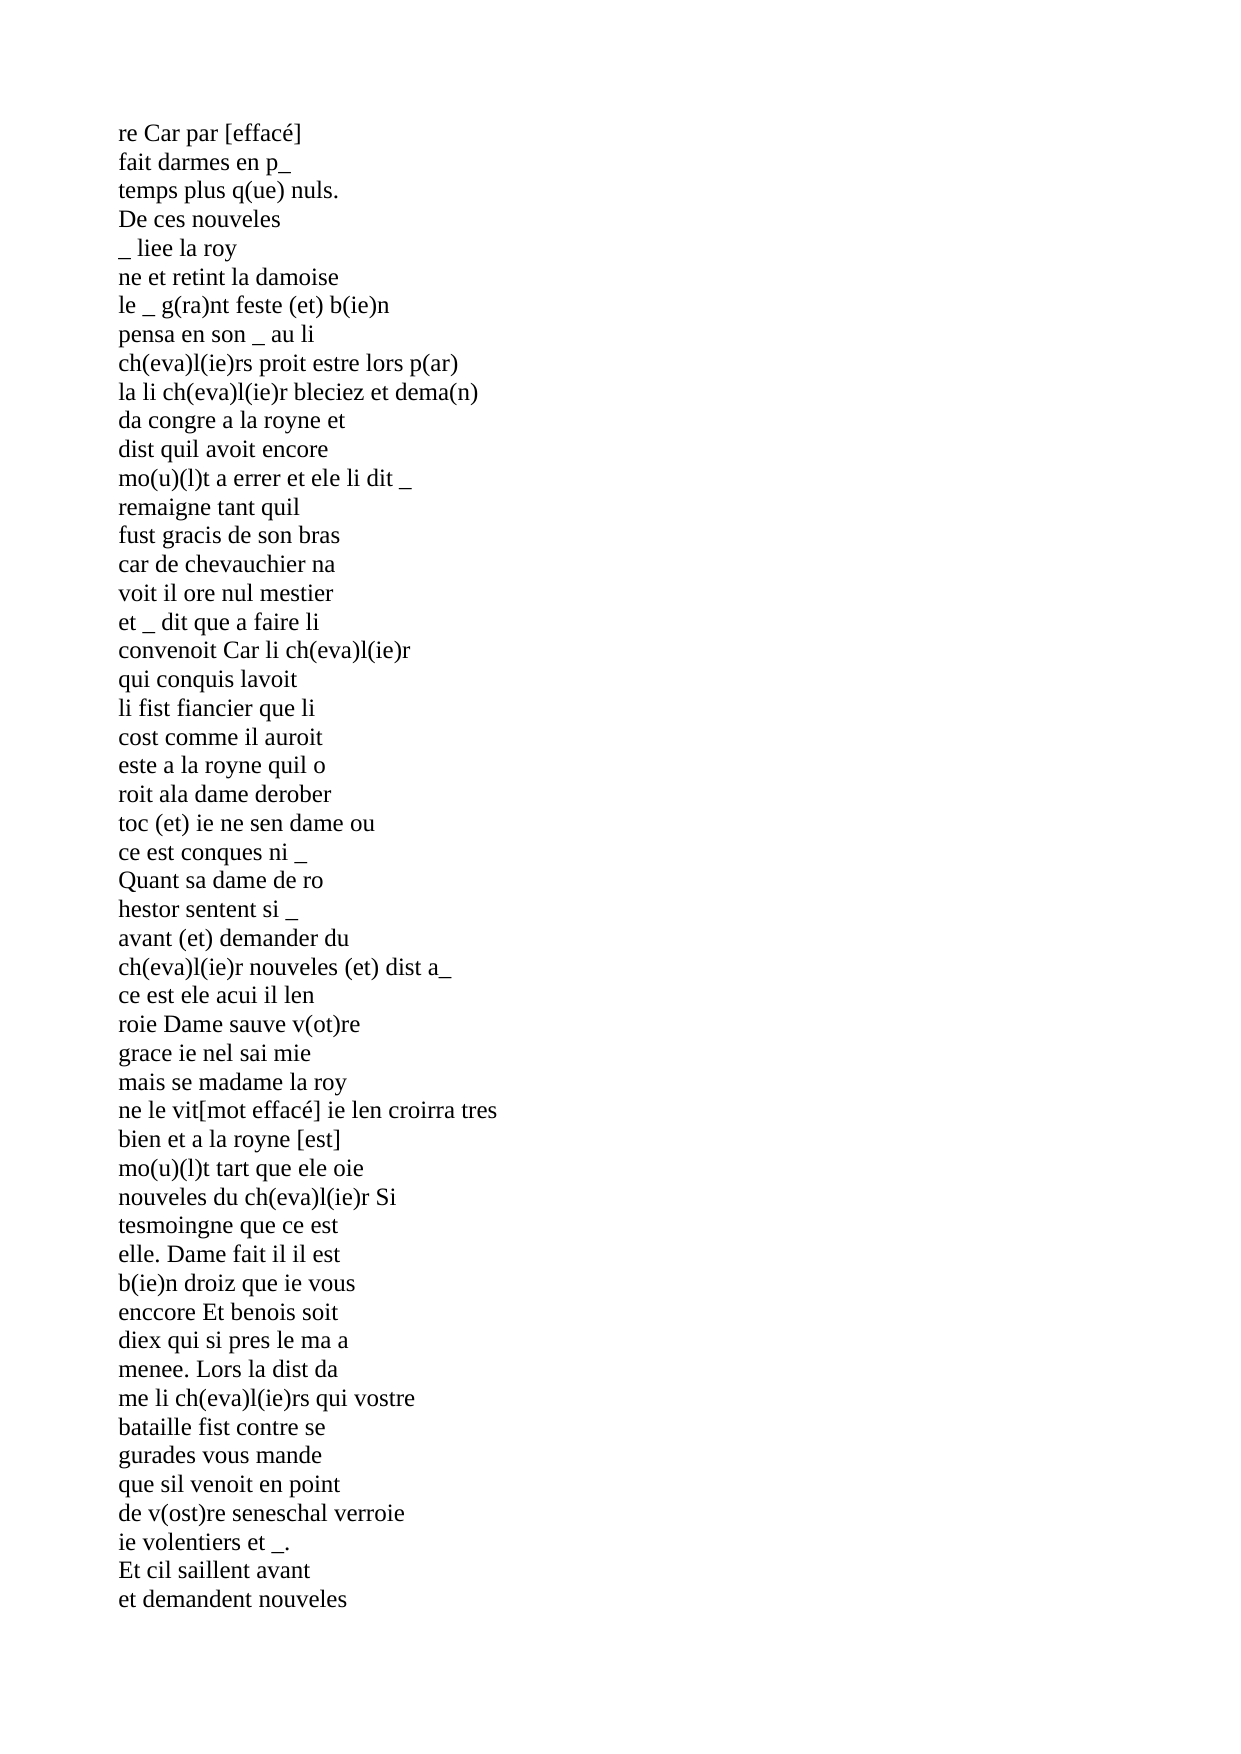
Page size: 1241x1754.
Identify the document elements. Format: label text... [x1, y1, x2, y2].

text ce est conques ni _ [118, 837, 1122, 866]
text cost comme il auroit [118, 722, 1122, 751]
text dist quil avoit encore [118, 434, 1122, 463]
text ne et retint la damoise [118, 262, 1122, 291]
text fait darmes en p_ [118, 147, 1122, 176]
text mo(u)(l)t tart que ele oie [118, 1153, 1122, 1182]
text b(ie)n droiz que ie vous [118, 1268, 1122, 1297]
text me li ch(eva)l(ie)rs qui vostre [118, 1383, 1122, 1412]
text diex qui si pres le ma a [118, 1326, 1122, 1354]
text bien et a la royne [est] [118, 1124, 1122, 1153]
text roit ala dame derober [118, 779, 1122, 808]
text la li ch(eva)l(ie)r bleciez et dema(n) [118, 377, 1122, 406]
text este a la royne quil o [118, 751, 1122, 779]
text mais se madame la roy [118, 1067, 1122, 1096]
text De ces nouveles [118, 204, 1122, 233]
text de v(ost)re seneschal verroie [118, 1498, 1122, 1527]
text nouveles du ch(eva)l(ie)r Si [118, 1182, 1122, 1211]
text remaigne tant quil [118, 492, 1122, 521]
text ie volentiers et _. [118, 1527, 1122, 1556]
text ch(eva)l(ie)rs proit estre lors p(ar) [118, 348, 1122, 377]
text bataille fist contre se [118, 1412, 1122, 1441]
text Quant sa dame de ro [118, 866, 1122, 894]
text avant (et) demander du [118, 923, 1122, 952]
text convenoit Car li ch(eva)l(ie)r [118, 636, 1122, 664]
text roie Dame sauve v(ot)re [118, 1009, 1122, 1038]
text qui conquis lavoit [118, 664, 1122, 693]
text elle. Dame fait il il est [118, 1239, 1122, 1268]
text ne le vit[mot effacé] ie len croirra tres [118, 1096, 1122, 1124]
text et demandent nouveles [118, 1584, 1122, 1613]
text que sil venoit en point [118, 1469, 1122, 1498]
text ch(eva)l(ie)r nouveles (et) dist a_ [118, 952, 1122, 981]
text enccore Et benois soit [118, 1297, 1122, 1326]
text menee. Lors la dist da [118, 1354, 1122, 1383]
text _ liee la roy [118, 233, 1122, 262]
text Et cil saillent avant [118, 1556, 1122, 1584]
text hestor sentent si _ [118, 894, 1122, 923]
text ce est ele acui il len [118, 981, 1122, 1009]
text li fist fiancier que li [118, 693, 1122, 722]
text temps plus q(ue) nuls. [118, 176, 1122, 204]
text et _ dit que a faire li [118, 607, 1122, 636]
text gurades vous mande [118, 1441, 1122, 1469]
text re Car par [effacé] [118, 118, 1122, 147]
text mo(u)(l)t a errer et ele li dit _ [118, 463, 1122, 492]
text grace ie nel sai mie [118, 1038, 1122, 1067]
text car de chevauchier na [118, 549, 1122, 578]
text fust gracis de son bras [118, 521, 1122, 549]
text pensa en son _ au li [118, 319, 1122, 348]
text toc (et) ie ne sen dame ou [118, 808, 1122, 837]
text voit il ore nul mestier [118, 578, 1122, 607]
text da congre a la royne et [118, 406, 1122, 434]
text tesmoingne que ce est [118, 1211, 1122, 1239]
text le _ g(ra)nt feste (et) b(ie)n [118, 291, 1122, 319]
